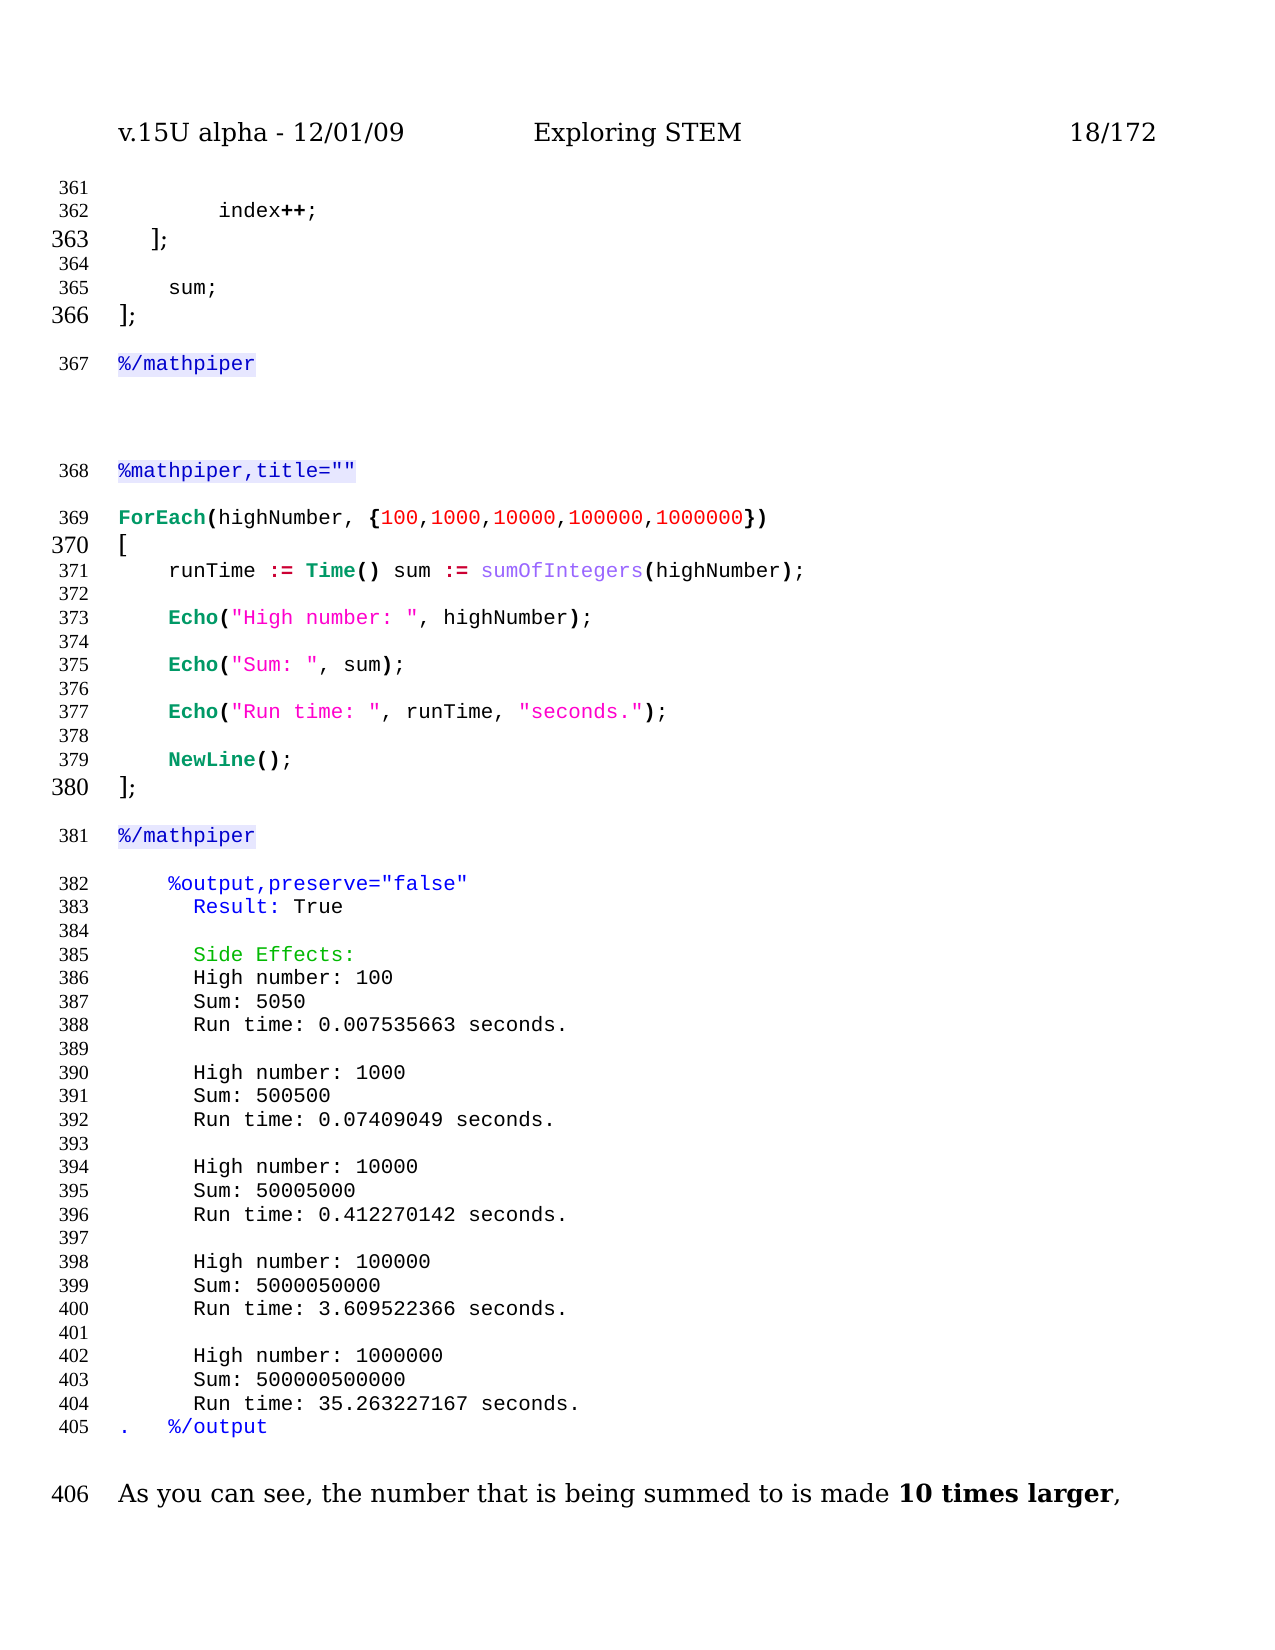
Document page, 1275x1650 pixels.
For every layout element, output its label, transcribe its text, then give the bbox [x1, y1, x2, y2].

text Sum: 500500 [118, 1085, 1157, 1109]
text Sum: 5050 [118, 991, 1157, 1014]
text ]; [118, 224, 1157, 253]
text High number: 1000 [118, 1062, 1157, 1085]
text Sum: 5000050000 [118, 1274, 1157, 1298]
text Run time: 0.07409049 seconds. [118, 1109, 1157, 1133]
text Side Effects: [118, 943, 1157, 967]
text %/mathpiper [118, 353, 1157, 377]
text Sum: 50005000 [118, 1180, 1157, 1204]
text ]; [118, 772, 1157, 802]
text %mathpiper,title="" [118, 459, 1157, 483]
text High number: 100 [118, 967, 1157, 991]
text ]; [118, 301, 1157, 330]
text High number: 1000000 [118, 1346, 1157, 1369]
text %/mathpiper [118, 825, 1157, 849]
text Sum: 500000500000 [118, 1369, 1157, 1393]
text High number: 100000 [118, 1251, 1157, 1274]
text High number: 10000 [118, 1156, 1157, 1180]
text Run time: 3.609522366 seconds. [118, 1298, 1157, 1322]
text %output,preserve="false" [118, 873, 1157, 896]
text NewLine(); [118, 749, 1157, 772]
text Echo("Sum: ", sum); [118, 654, 1157, 678]
text sum; [118, 277, 1157, 301]
text Echo("Run time: ", runTime, "seconds."); [118, 702, 1157, 725]
text index++; [118, 200, 1157, 224]
text Run time: 35.263227167 seconds. [118, 1393, 1157, 1416]
text Result: True [118, 896, 1157, 920]
text Run time: 0.007535663 seconds. [118, 1014, 1157, 1038]
text As you can see, the number that is being summed to is made 10 times larger, [118, 1478, 1157, 1508]
text . %/output [118, 1416, 1157, 1440]
text [ [118, 531, 1157, 560]
text runTime := Time() sum := sumOfIntegers(highNumber); [118, 560, 1157, 583]
text Run time: 0.412270142 seconds. [118, 1204, 1157, 1227]
text Echo("High number: ", highNumber); [118, 607, 1157, 631]
text ForEach(highNumber, {100,1000,10000,100000,1000000}) [118, 507, 1157, 531]
